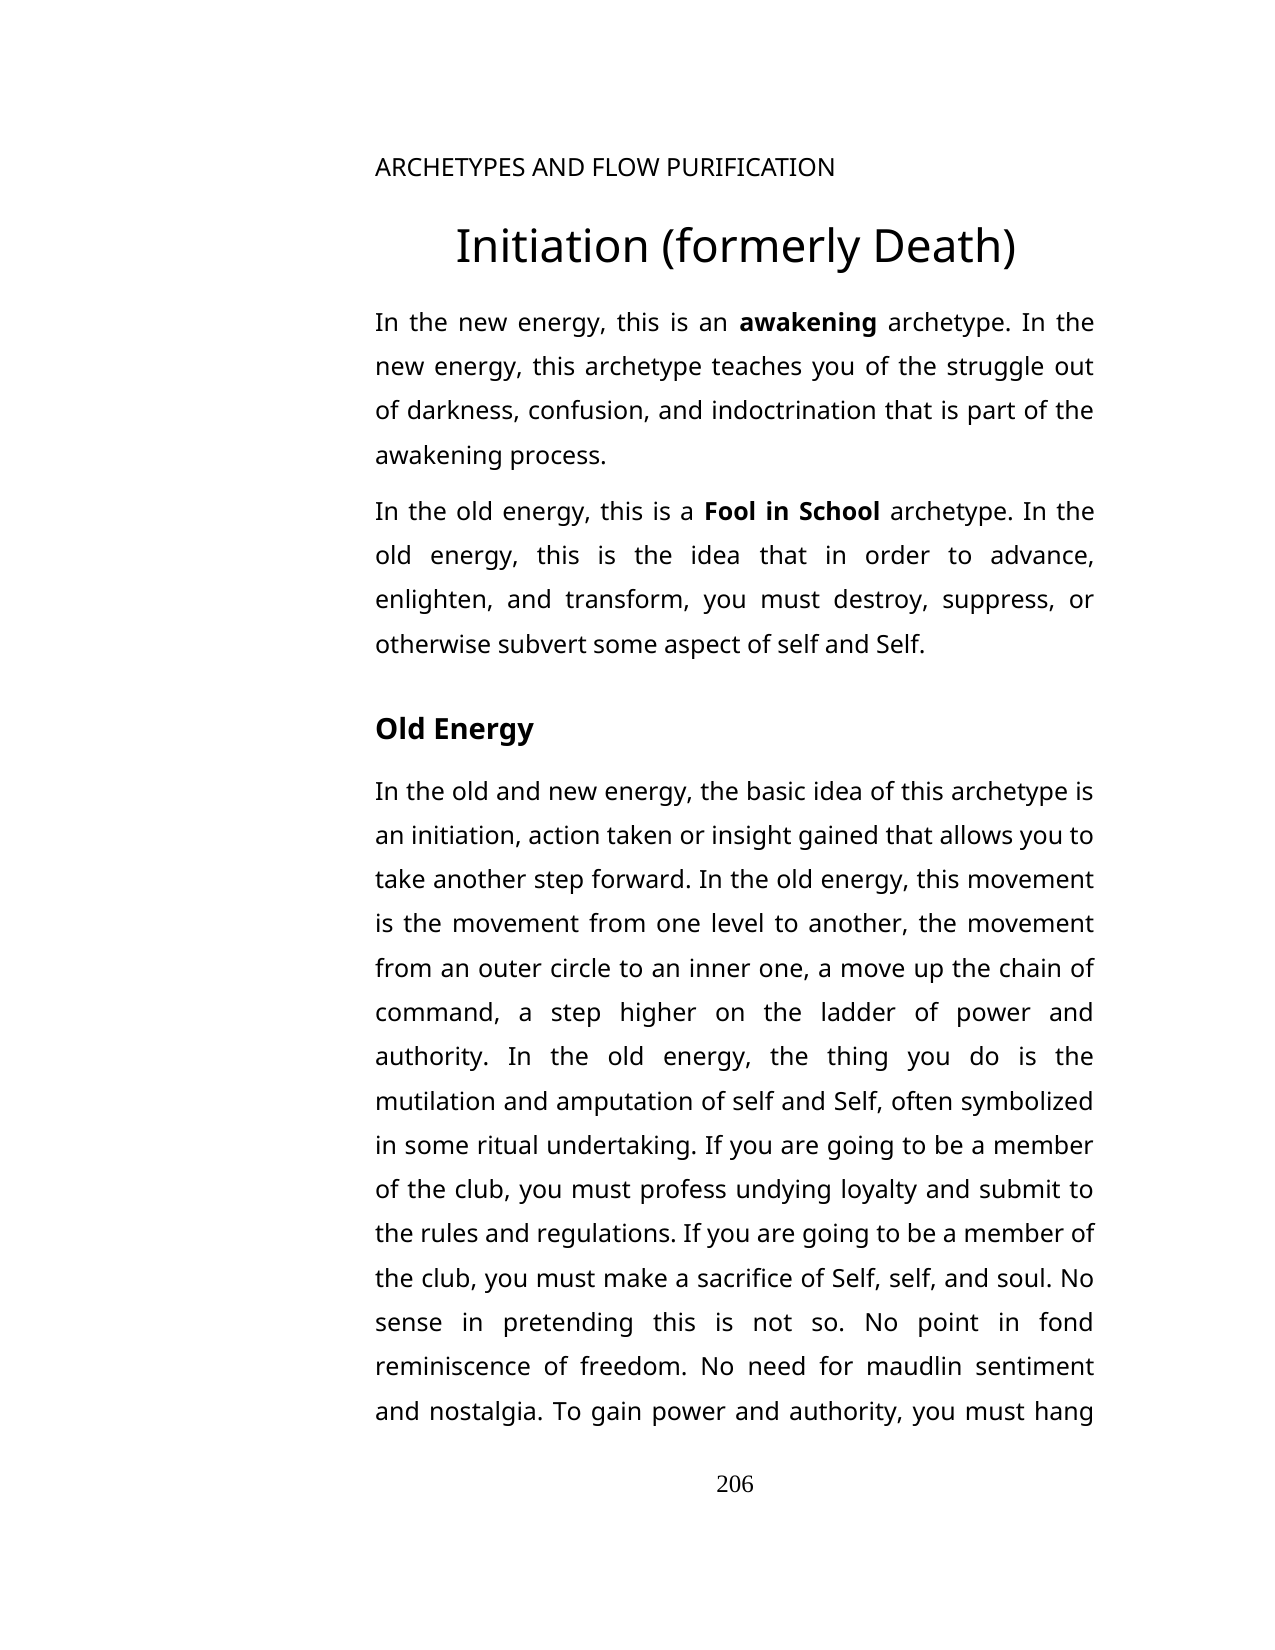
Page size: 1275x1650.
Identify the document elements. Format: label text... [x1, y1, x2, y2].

subtitle Old Energy [375, 708, 1095, 748]
subtitle Initiation (formerly Death) [375, 213, 1097, 276]
text In the old and new energy, the basic idea of this archetype is an initiation, action taken or insight gained that allows you to take another step forward. In the old energy, this movement is the movement from one level to another, the movement from an outer circle to an inner one, a move up the chain of command, a step higher on the ladder of power and authority. In the old energy, the thing you do is the mutilation and amputation of self and Self, often symbolized in some ritual undertaking. If you are going to be a member of the club, you must profess undying loyalty and submit to the rules and regulations. If you are going to be a member of the club, you must make a sacrifice of Self, self, and soul. No sense in pretending this is not so. No point in fond reminiscence of freedom. No need for maudlin sentiment and nostalgia. To gain power and authority, you must hang [375, 773, 1095, 1427]
text In the old energy, this is a Fool in School archetype. In the old energy, this is the idea that in order to advance, enlighten, and transform, you must destroy, suppress, or otherwise subvert some aspect of self and Self. [375, 493, 1095, 660]
text In the new energy, this is an awakening archetype. In the new energy, this archetype teaches you of the struggle out of darkness, confusion, and indoctrination that is part of the awakening process. [375, 304, 1095, 471]
